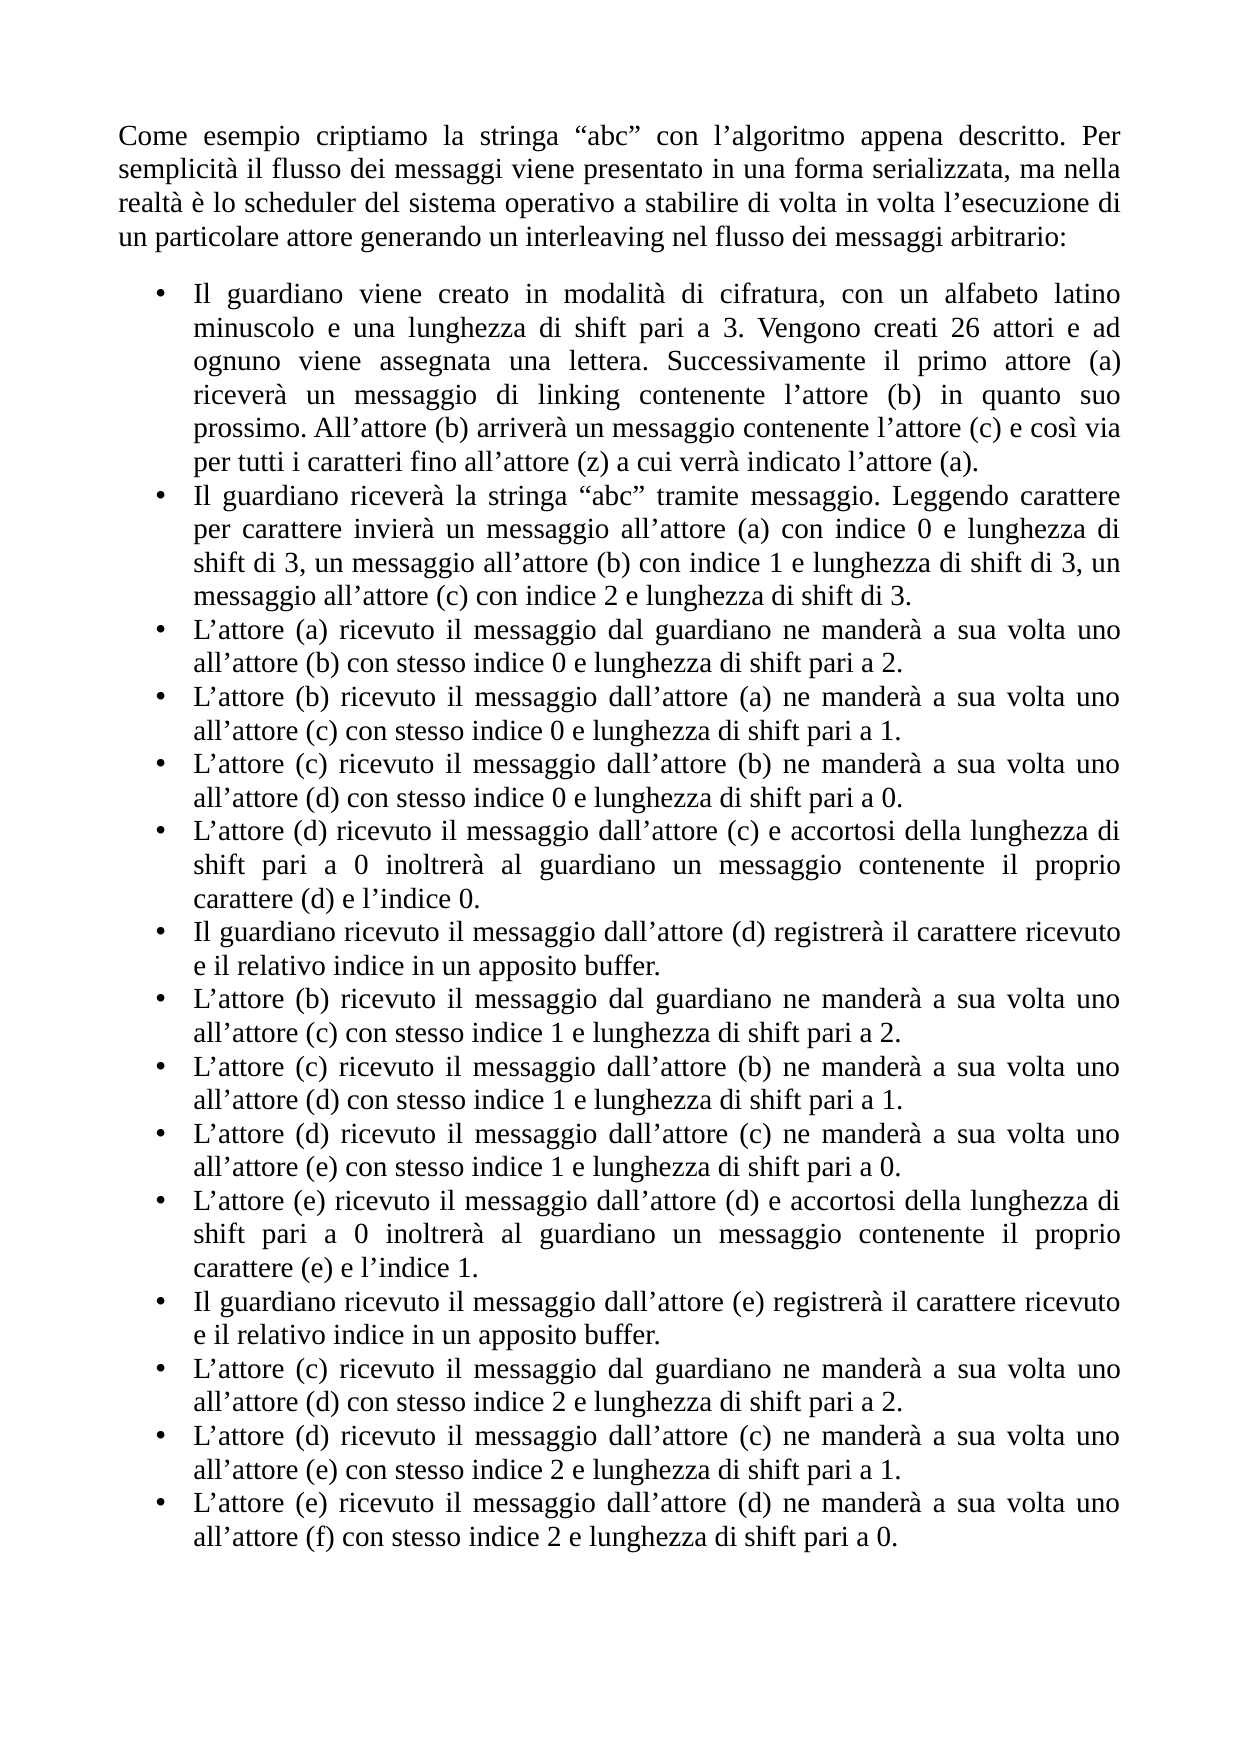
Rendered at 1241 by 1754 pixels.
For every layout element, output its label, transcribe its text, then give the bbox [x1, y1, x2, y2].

list L’attore (e) ricevuto il messaggio dall’attore (d) ne manderà a sua volta uno all’attore (f) con stesso indice 2 e lunghezza di shift pari a 0. [156, 1485, 1122, 1552]
list L’attore (c) ricevuto il messaggio dall’attore (b) ne manderà a sua volta uno all’attore (d) con stesso indice 1 e lunghezza di shift pari a 1. [156, 1049, 1122, 1116]
text Come esempio criptiamo la stringa “abc” con l’algoritmo appena descritto. Per semplicità il flusso dei messaggi viene presentato in una forma serializzata, ma nella realtà è lo scheduler del sistema operativo a stabilire di volta in volta l’esecuzione di un particolare attore generando un interleaving nel flusso dei messaggi arbitrario: [118, 118, 1122, 252]
list L’attore (b) ricevuto il messaggio dal guardiano ne manderà a sua volta uno all’attore (c) con stesso indice 1 e lunghezza di shift pari a 2. [156, 981, 1122, 1049]
list Il guardiano ricevuto il messaggio dall’attore (d) registrerà il carattere ricevuto e il relativo indice in un apposito buffer. [156, 914, 1122, 981]
list L’attore (e) ricevuto il messaggio dall’attore (d) e accortosi della lunghezza di shift pari a 0 inoltrerà al guardiano un messaggio contenente il proprio carattere (e) e l’indice 1. [156, 1183, 1122, 1284]
list L’attore (d) ricevuto il messaggio dall’attore (c) e accortosi della lunghezza di shift pari a 0 inoltrerà al guardiano un messaggio contenente il proprio carattere (d) e l’indice 0. [156, 813, 1122, 914]
list Il guardiano riceverà la stringa “abc” tramite messaggio. Leggendo carattere per carattere invierà un messaggio all’attore (a) con indice 0 e lunghezza di shift di 3, un messaggio all’attore (b) con indice 1 e lunghezza di shift di 3, un messaggio all’attore (c) con indice 2 e lunghezza di shift di 3. [156, 478, 1122, 612]
list L’attore (c) ricevuto il messaggio dall’attore (b) ne manderà a sua volta uno all’attore (d) con stesso indice 0 e lunghezza di shift pari a 0. [156, 746, 1122, 813]
list L’attore (d) ricevuto il messaggio dall’attore (c) ne manderà a sua volta uno all’attore (e) con stesso indice 2 e lunghezza di shift pari a 1. [156, 1418, 1122, 1485]
list L’attore (d) ricevuto il messaggio dall’attore (c) ne manderà a sua volta uno all’attore (e) con stesso indice 1 e lunghezza di shift pari a 0. [156, 1116, 1122, 1183]
list Il guardiano viene creato in modalità di cifratura, con un alfabeto latino minuscolo e una lunghezza di shift pari a 3. Vengono creati 26 attori e ad ognuno viene assegnata una lettera. Successivamente il primo attore (a) riceverà un messaggio di linking contenente l’attore (b) in quanto suo prossimo. All’attore (b) arriverà un messaggio contenente l’attore (c) e così via per tutti i caratteri fino all’attore (z) a cui verrà indicato l’attore (a). [156, 276, 1122, 478]
list L’attore (c) ricevuto il messaggio dal guardiano ne manderà a sua volta uno all’attore (d) con stesso indice 2 e lunghezza di shift pari a 2. [156, 1351, 1122, 1418]
list L’attore (b) ricevuto il messaggio dall’attore (a) ne manderà a sua volta uno all’attore (c) con stesso indice 0 e lunghezza di shift pari a 1. [156, 679, 1122, 746]
list L’attore (a) ricevuto il messaggio dal guardiano ne manderà a sua volta uno all’attore (b) con stesso indice 0 e lunghezza di shift pari a 2. [156, 612, 1122, 679]
list Il guardiano ricevuto il messaggio dall’attore (e) registrerà il carattere ricevuto e il relativo indice in un apposito buffer. [156, 1284, 1122, 1351]
